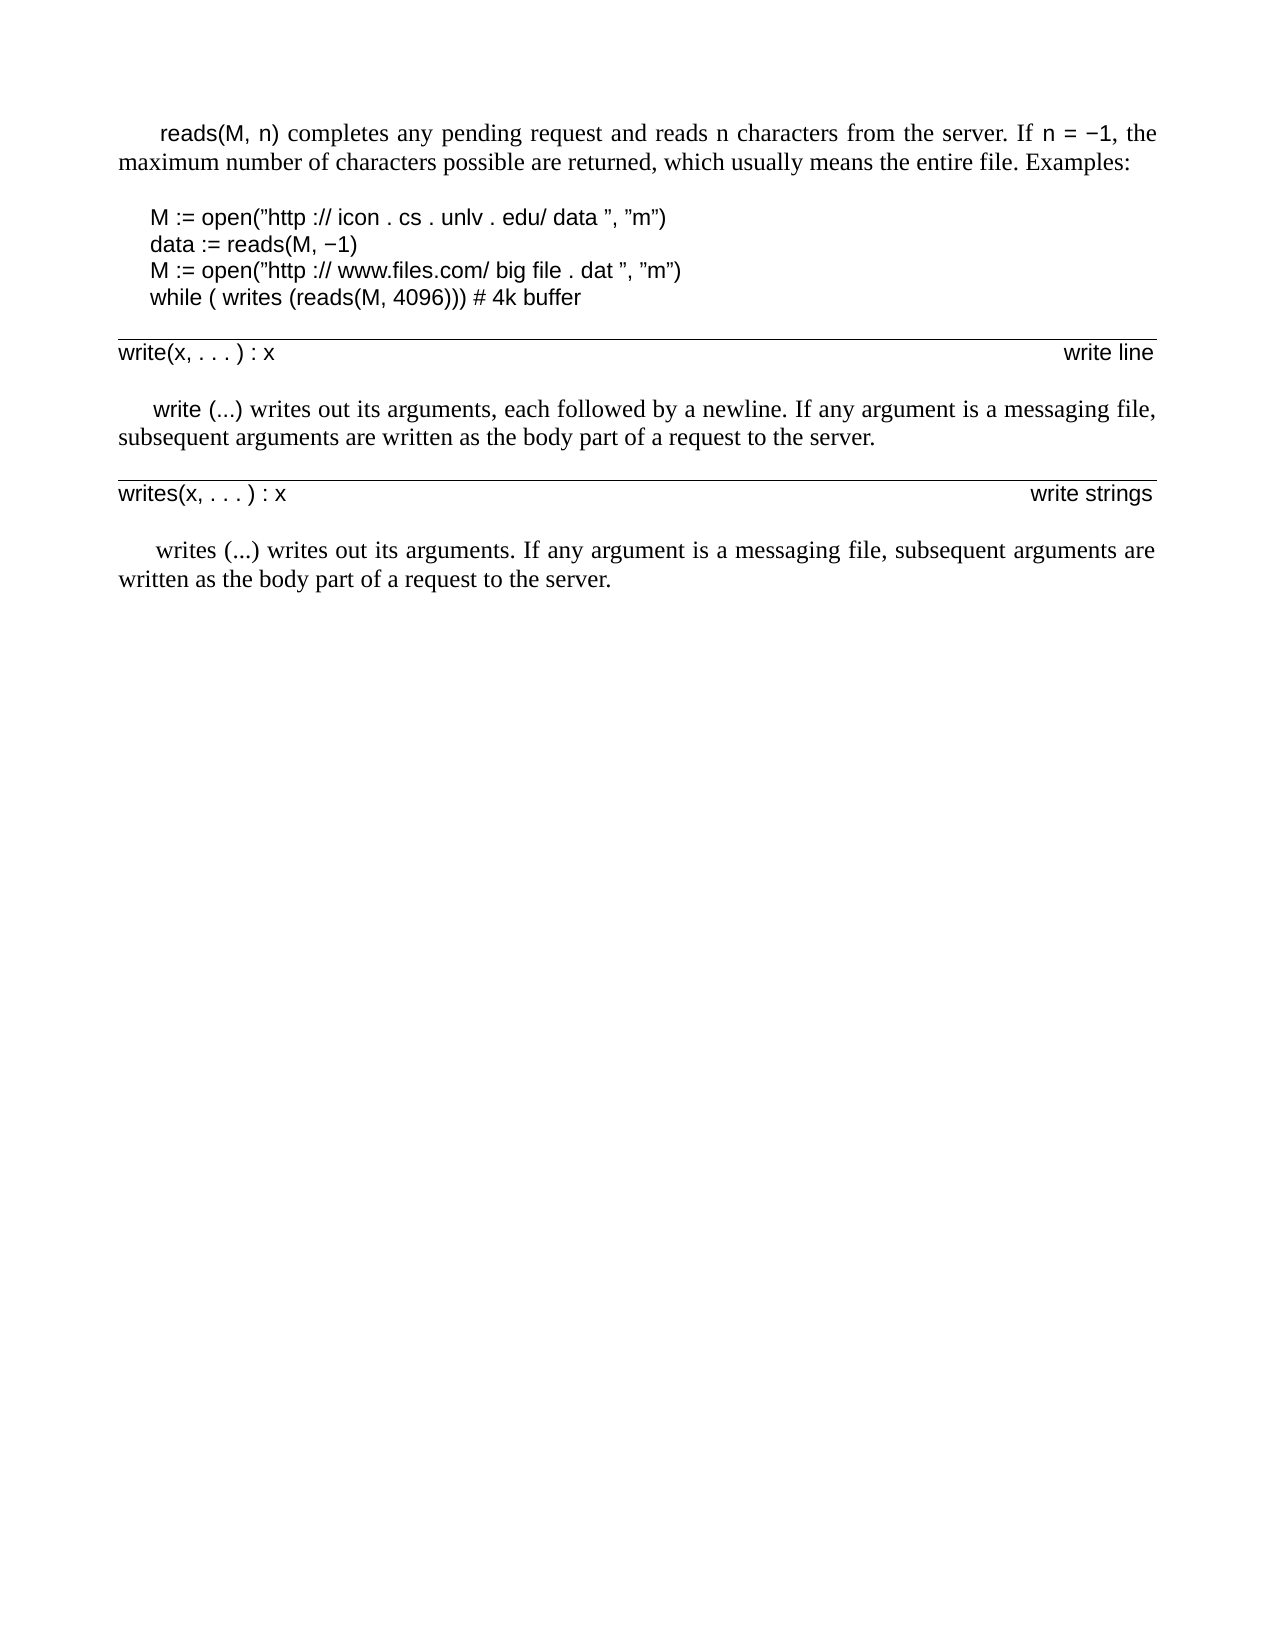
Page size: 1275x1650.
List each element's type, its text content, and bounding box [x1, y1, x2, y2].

text M := open(”http :// icon . cs . unlv . edu/ data ”, ”m”) [118, 204, 1157, 231]
text data := reads(M, −1) [118, 231, 1157, 257]
text while ( writes (reads(M, 4096))) # 4k buffer [118, 283, 1157, 310]
text writes (...) writes out its arguments. If any argument is a messaging file, subsequent arguments are written as the body part of a request to the server. [118, 535, 1157, 593]
text write (...) writes out its arguments, each followed by a newline. If any argument is a messaging file, subsequent arguments are written as the body part of a request to the server. [118, 394, 1157, 451]
text writes(x, . . . ) : x write strings [118, 481, 1157, 506]
text M := open(”http :// www.files.com/ big file . dat ”, ”m”) [118, 257, 1157, 283]
text reads(M, n) completes any pending request and reads n characters from the server. If n = −1, the maximum number of characters possible are returned, which usually means the entire file. Examples: [118, 118, 1157, 176]
text write(x, . . . ) : x write line [118, 340, 1157, 365]
